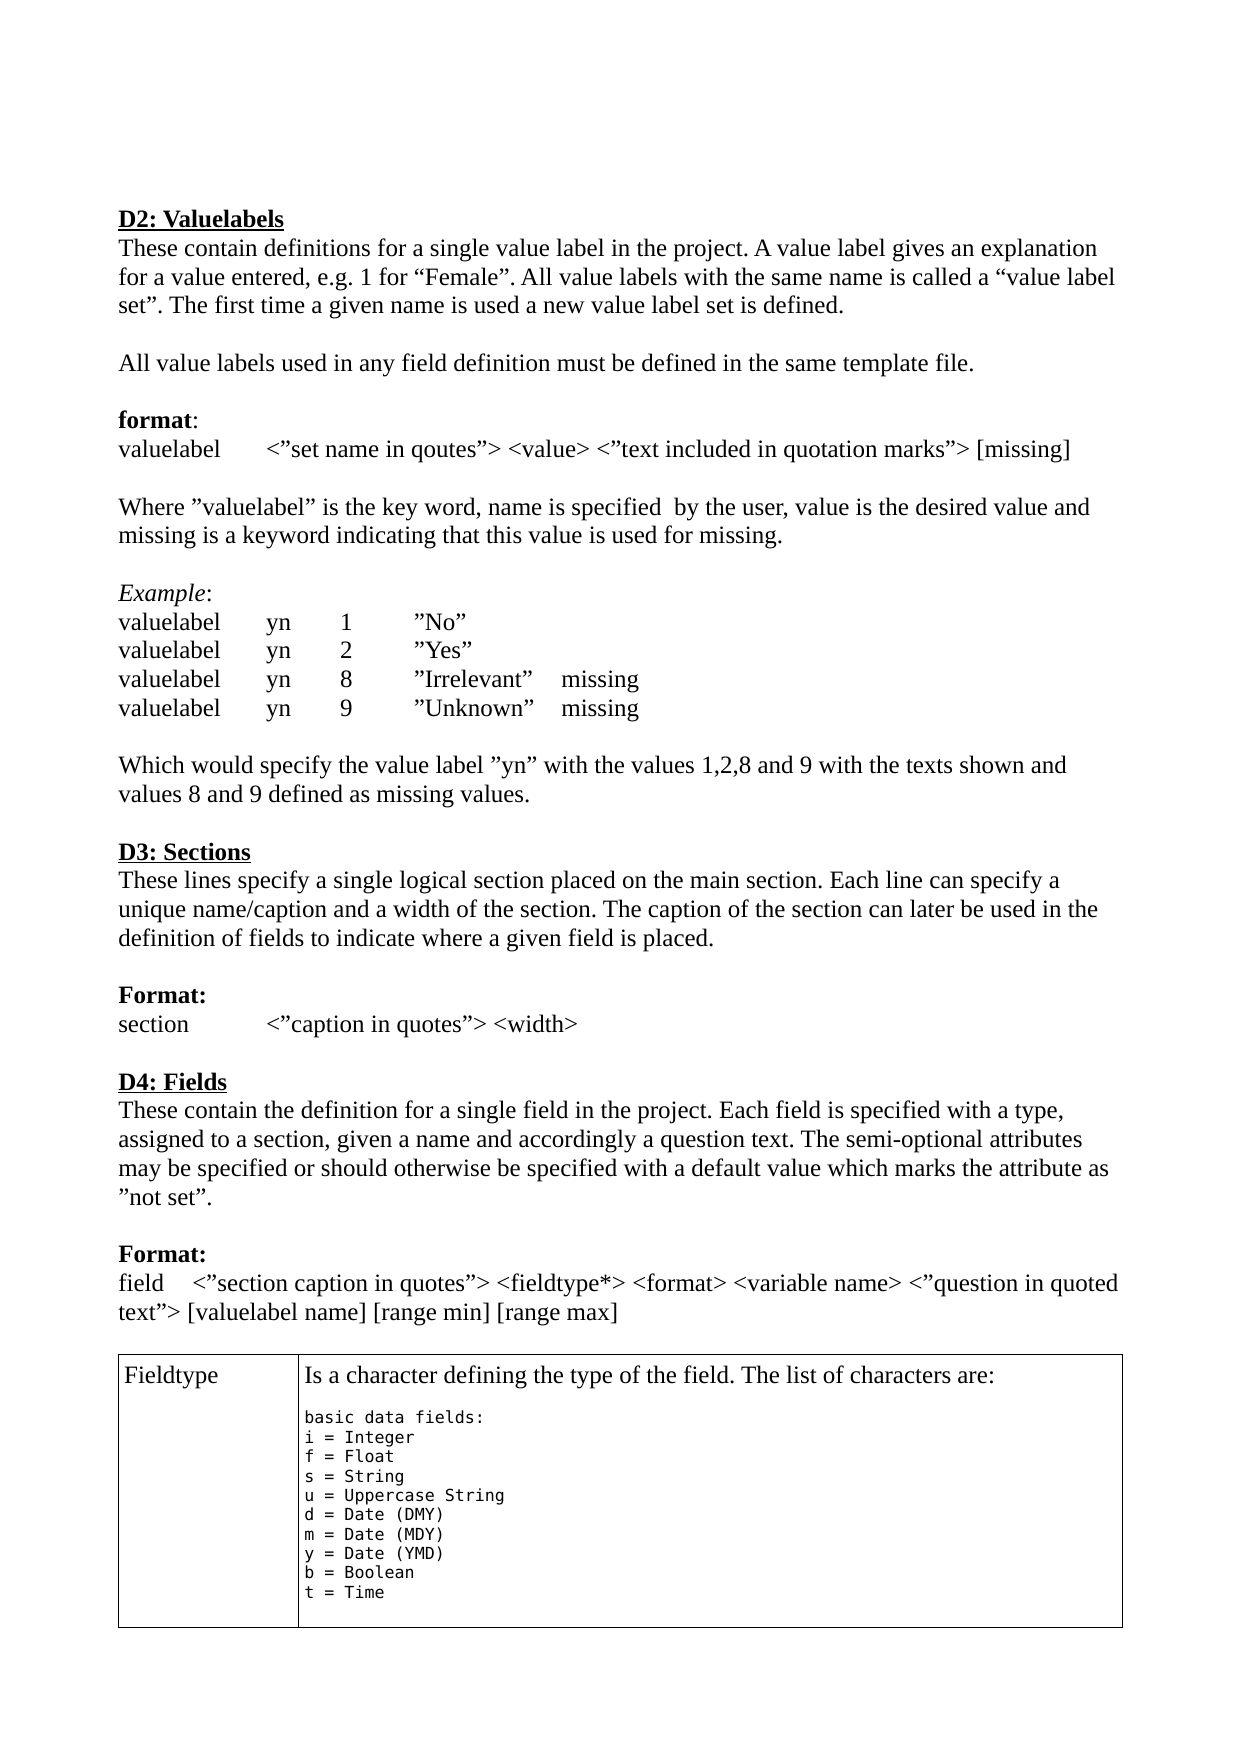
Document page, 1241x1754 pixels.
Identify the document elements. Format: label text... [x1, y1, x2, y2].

text D2: Valuelabels [118, 204, 1122, 233]
text D4: Fields [118, 1067, 1122, 1096]
text valuelabel yn 9 ”Unknown” missing [118, 693, 1122, 722]
text Which would specify the value label ”yn” with the values 1,2,8 and 9 with the texts shown and values 8 and 9 defined as missing values. [118, 751, 1122, 808]
text valuelabel yn 1 ”No” [118, 607, 1122, 636]
text These contain definitions for a single value label in the project. A value label gives an explanation for a value entered, e.g. 1 for “Female”. All value labels with the same name is called a “value label set”. The first time a given name is used a new value label set is defined. [118, 233, 1122, 319]
text These contain the definition for a single field in the project. Each field is specified with a type, assigned to a section, given a name and accordingly a question text. The semi-optional attributes may be specified or should otherwise be specified with a default value which marks the attribute as ”not set”. [118, 1096, 1122, 1211]
text D3: Sections [118, 837, 1122, 866]
table_header Fieldtype [119, 1355, 298, 1627]
text section <”caption in quotes”> <width> [118, 1009, 1122, 1067]
text Format: [118, 1239, 1122, 1268]
table_header Is a character defining the type of the field. The list of characters are: basic data fields: i = Integer f = Float s = String u = Uppercase String d = Date (DMY) m = Date (MDY) y = Date (YMD) b = Boolean t = Time [299, 1355, 1122, 1627]
text Where ”valuelabel” is the key word, name is specified by the user, value is the desired value and missing is a keyword indicating that this value is used for missing. [118, 492, 1122, 549]
text Example: [118, 578, 1122, 607]
text Format: [118, 981, 1122, 1009]
text valuelabel yn 2 ”Yes” [118, 636, 1122, 664]
text All value labels used in any field definition must be defined in the same template file. [118, 348, 1122, 377]
text These lines specify a single logical section placed on the main section. Each line can specify a unique name/caption and a width of the section. The caption of the section can later be used in the definition of fields to indicate where a given field is placed. [118, 866, 1122, 952]
text valuelabel yn 8 ”Irrelevant” missing [118, 664, 1122, 693]
text format: valuelabel <”set name in qoutes”> <value> <”text included in quotation marks”> [missing] [118, 406, 1122, 463]
text field <”section caption in quotes”> <fieldtype*> <format> <variable name> <”question in quoted text”> [valuelabel name] [range min] [range max] [118, 1268, 1122, 1326]
